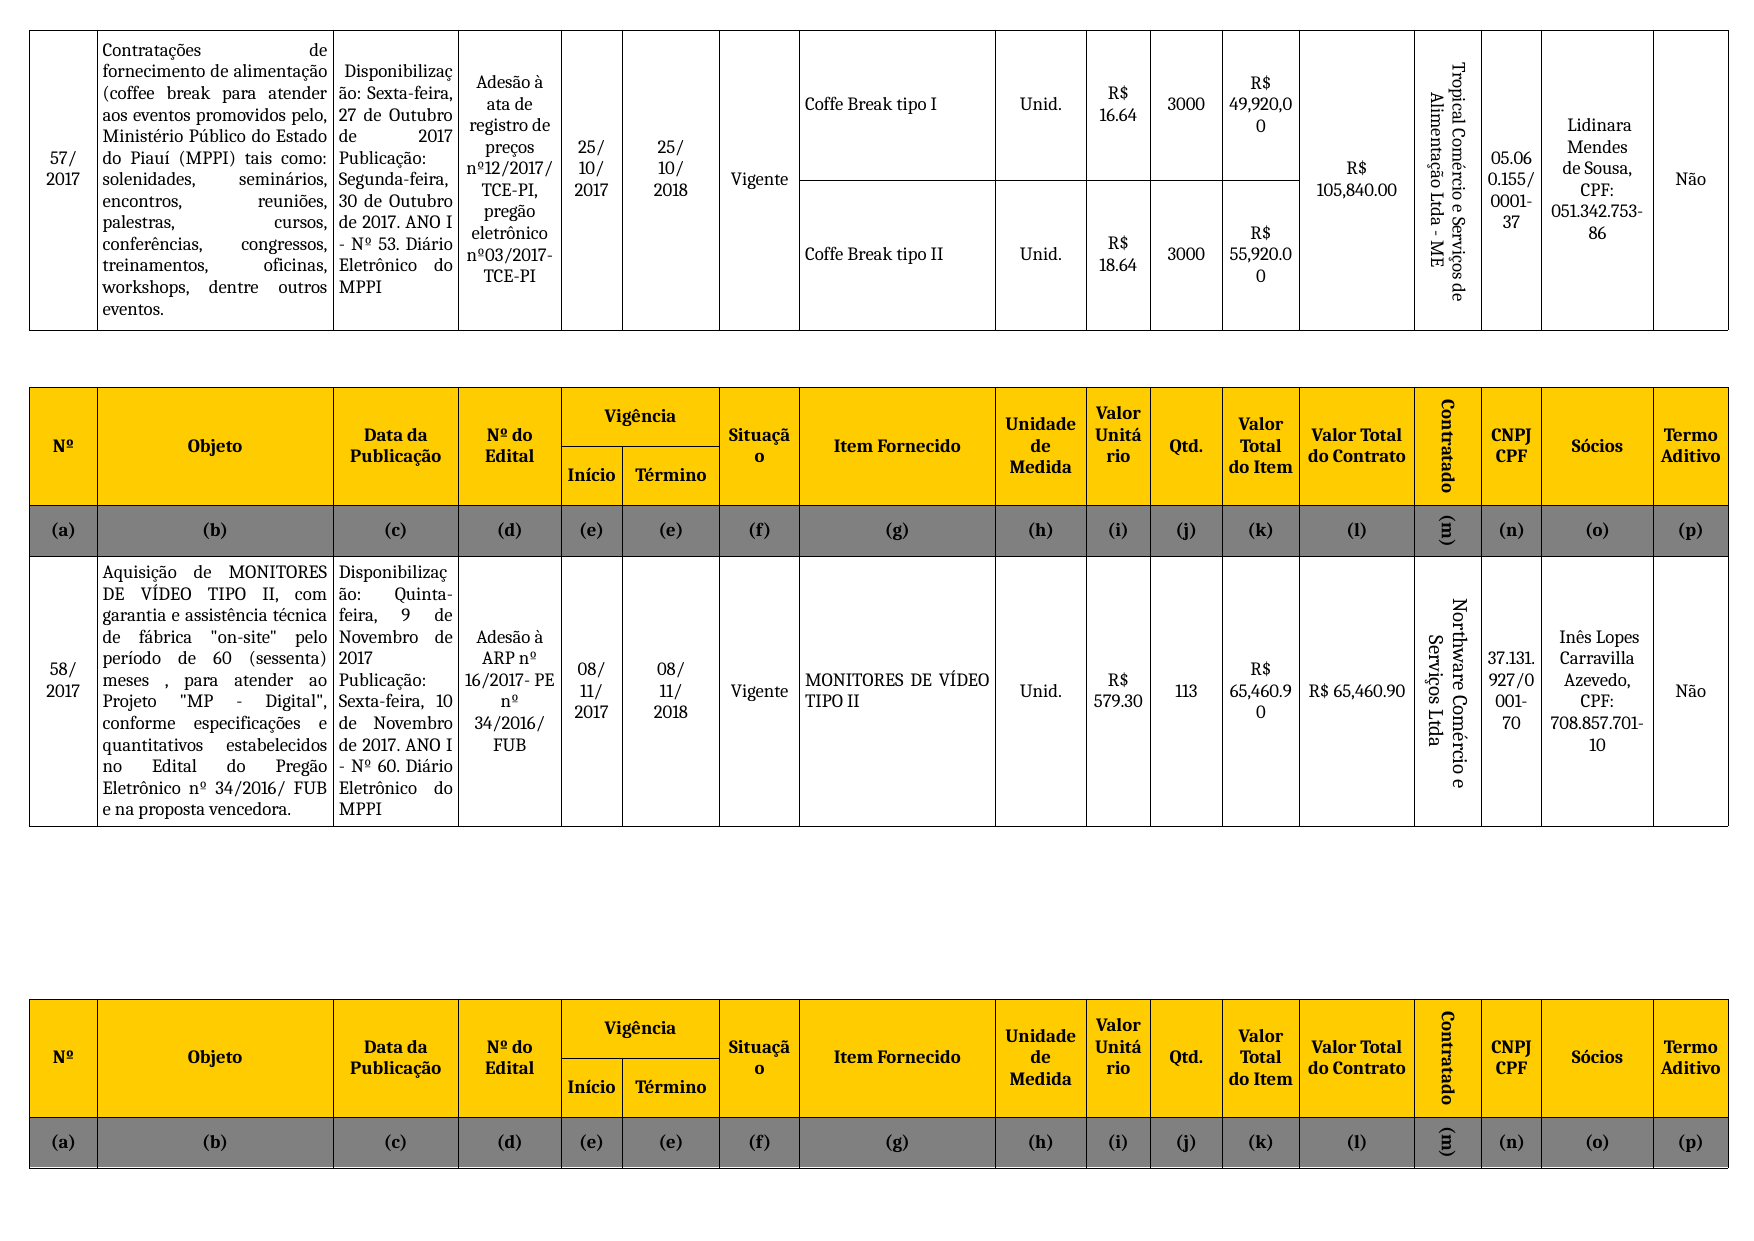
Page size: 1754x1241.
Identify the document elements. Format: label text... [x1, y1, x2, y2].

table_header Contratado [1415, 1000, 1481, 1117]
table_cell Vigente [720, 557, 799, 826]
table_header Unidade de Medida [996, 388, 1086, 505]
table_cell R$ 105.840,00 [1300, 31, 1414, 329]
table_cell (f) [720, 1118, 799, 1167]
table_cell 08/ 11/ 2017 [562, 557, 622, 826]
table_header Qtd. [1151, 1000, 1222, 1117]
table_cell (i) [1087, 506, 1150, 556]
table_header Situação [720, 1000, 799, 1117]
table_cell 25/ 10/ 2018 [623, 31, 719, 329]
table_header Valor Total do Contrato [1300, 1000, 1414, 1117]
table_header Situação [720, 388, 799, 505]
table_cell Lidinara Mendes de Sousa, CPF: 051.342.753-86 [1542, 31, 1653, 329]
table_header Sócios [1542, 1000, 1653, 1117]
table_cell 25/ 10/ 2017 [562, 31, 622, 329]
table_cell 58/ 2017 [30, 557, 97, 826]
table_cell 3000 [1151, 31, 1222, 179]
table_cell (k) [1223, 506, 1299, 556]
table_cell (m) [1415, 1118, 1481, 1167]
table_cell Unid. [996, 31, 1086, 179]
table_cell (f) [720, 506, 799, 556]
table_cell (e) [623, 1118, 719, 1167]
table_header Valor Total do Item [1223, 1000, 1299, 1117]
table_cell 113 [1151, 557, 1222, 826]
table_header Valor Total do Item [1223, 388, 1299, 505]
table_cell 08/ 11/ 2018 [623, 557, 719, 826]
table_cell (h) [996, 1118, 1086, 1167]
table_cell (o) [1542, 1118, 1653, 1167]
table_cell R$ 49,920,00 [1223, 31, 1299, 179]
table_cell (a) [30, 506, 97, 556]
table_header Nº [30, 1000, 97, 1117]
table_cell Término [623, 1059, 719, 1117]
table_cell R$ 55.920,00 [1223, 181, 1299, 329]
table_cell Disponibilização: Quinta-feira, 9 de Novembro de 2017 Publicação: Sexta-feira, 10 de Novembro de 2017. ANO I - Nº 60. Diário Eletrônico do MPPI [334, 557, 458, 826]
table_header Item Fornecido [800, 388, 995, 505]
table_cell R$ 18,64 [1087, 181, 1150, 329]
table_cell (p) [1654, 506, 1728, 556]
table_cell Unid. [996, 181, 1086, 329]
table_header Termo Aditivo [1654, 388, 1728, 505]
table_cell 3000 [1151, 181, 1222, 329]
table_cell Não [1654, 557, 1728, 826]
table_cell 57/ 2017 [30, 31, 97, 329]
table_header Vigência [562, 388, 719, 446]
table_header Objeto [98, 388, 333, 505]
table_header Contratado [1415, 388, 1481, 505]
table_cell Disponibilização: Sexta-feira, 27 de Outubro de 2017 Publicação: Segunda-feira, 30 de Outubro de 2017. ANO I - Nº 53. Diário Eletrônico do MPPI [334, 31, 458, 329]
table_cell (g) [800, 506, 995, 556]
table_cell (c) [334, 1118, 458, 1167]
table_cell (e) [623, 506, 719, 556]
table_cell 37.131.927/0001-70 [1482, 557, 1541, 826]
table_header Valor Total do Contrato [1300, 388, 1414, 505]
table_cell Adesão à ARP nº 16/2017- PE nº 34/2016/ FUB [459, 557, 561, 826]
table_cell MONITORES DE VÍDEO TIPO II [800, 557, 995, 826]
table_cell (n) [1482, 506, 1541, 556]
table_cell Northware Comércio e Serviços Ltda [1415, 557, 1481, 826]
table_cell (n) [1482, 1118, 1541, 1167]
table_cell (c) [334, 506, 458, 556]
table_cell Coffe Break tipo II [800, 181, 995, 329]
table_cell (p) [1654, 1118, 1728, 1167]
table_cell (l) [1300, 506, 1414, 556]
table_cell (o) [1542, 506, 1653, 556]
table_cell Início [562, 1059, 622, 1117]
table_cell R$ 65.460,90 [1223, 557, 1299, 826]
table_cell (d) [459, 1118, 561, 1167]
table_cell (i) [1087, 1118, 1150, 1167]
table_cell (g) [800, 1118, 995, 1167]
table_header CNPJ CPF [1482, 388, 1541, 505]
table_cell (e) [562, 1118, 622, 1167]
table_cell Adesão à ata de registro de preços nº12/2017/TCE-PI, pregão eletrônico nº03/2017-TCE-PI [459, 31, 561, 329]
table_header Qtd. [1151, 388, 1222, 505]
table_cell (k) [1223, 1118, 1299, 1167]
table_cell (m) [1415, 506, 1481, 556]
table_cell (h) [996, 506, 1086, 556]
table_cell Vigente [720, 31, 799, 329]
table_cell (j) [1151, 506, 1222, 556]
table_cell Contratações de fornecimento de alimentação (coffee break para atender aos eventos promovidos pelo, Ministério Público do Estado do Piauí (MPPI) tais como: solenidades, seminários, encontros, reuniões, palestras, cursos, conferências, congressos, treinamentos, oficinas, workshops, dentre outros eventos. [98, 31, 333, 329]
table_cell Término [623, 447, 719, 505]
table_cell R$ 16,64 [1087, 31, 1150, 179]
table_header Data da Publicação [334, 388, 458, 505]
table_cell (b) [98, 506, 333, 556]
table_cell Início [562, 447, 622, 505]
table_cell (j) [1151, 1118, 1222, 1167]
table_cell Inês Lopes Carravilla Azevedo, CPF: 708.857.701-10 [1542, 557, 1653, 826]
table_cell R$ 65.460,90 [1300, 557, 1414, 826]
table_cell (d) [459, 506, 561, 556]
table_cell (a) [30, 1118, 97, 1167]
table_header Item Fornecido [800, 1000, 995, 1117]
table_header Valor Unitário [1087, 1000, 1150, 1117]
table_cell 05.060.155/0001-37 [1482, 31, 1541, 329]
table_cell (e) [562, 506, 622, 556]
table_header CNPJ CPF [1482, 1000, 1541, 1117]
table_cell Não [1654, 31, 1728, 329]
table_cell Tropical Comércio e Serviços de Alimentação Ltda - ME [1415, 31, 1481, 329]
table_cell Unid. [996, 557, 1086, 826]
table_cell R$ 579,30 [1087, 557, 1150, 826]
table_header Nº do Edital [459, 1000, 561, 1117]
table_cell (b) [98, 1118, 333, 1167]
table_header Data da Publicação [334, 1000, 458, 1117]
table_header Objeto [98, 1000, 333, 1117]
table_header Nº [30, 388, 97, 505]
table_cell Aquisição de MONITORES DE VÍDEO TIPO II, com garantia e assistência técnica de fábrica "on-site" pelo período de 60 (sessenta) meses , para atender ao Projeto "MP - Digital", conforme especificações e quantitativos estabelecidos no Edital do Pregão Eletrônico nº 34/2016/ FUB e na proposta vencedora. [98, 557, 333, 826]
table_header Sócios [1542, 388, 1653, 505]
table_header Unidade de Medida [996, 1000, 1086, 1117]
table_header Termo Aditivo [1654, 1000, 1728, 1117]
table_header Nº do Edital [459, 388, 561, 505]
table_header Valor Unitário [1087, 388, 1150, 505]
table_header Vigência [562, 1000, 719, 1058]
table_cell Coffe Break tipo I [800, 31, 995, 179]
table_cell (l) [1300, 1118, 1414, 1167]
